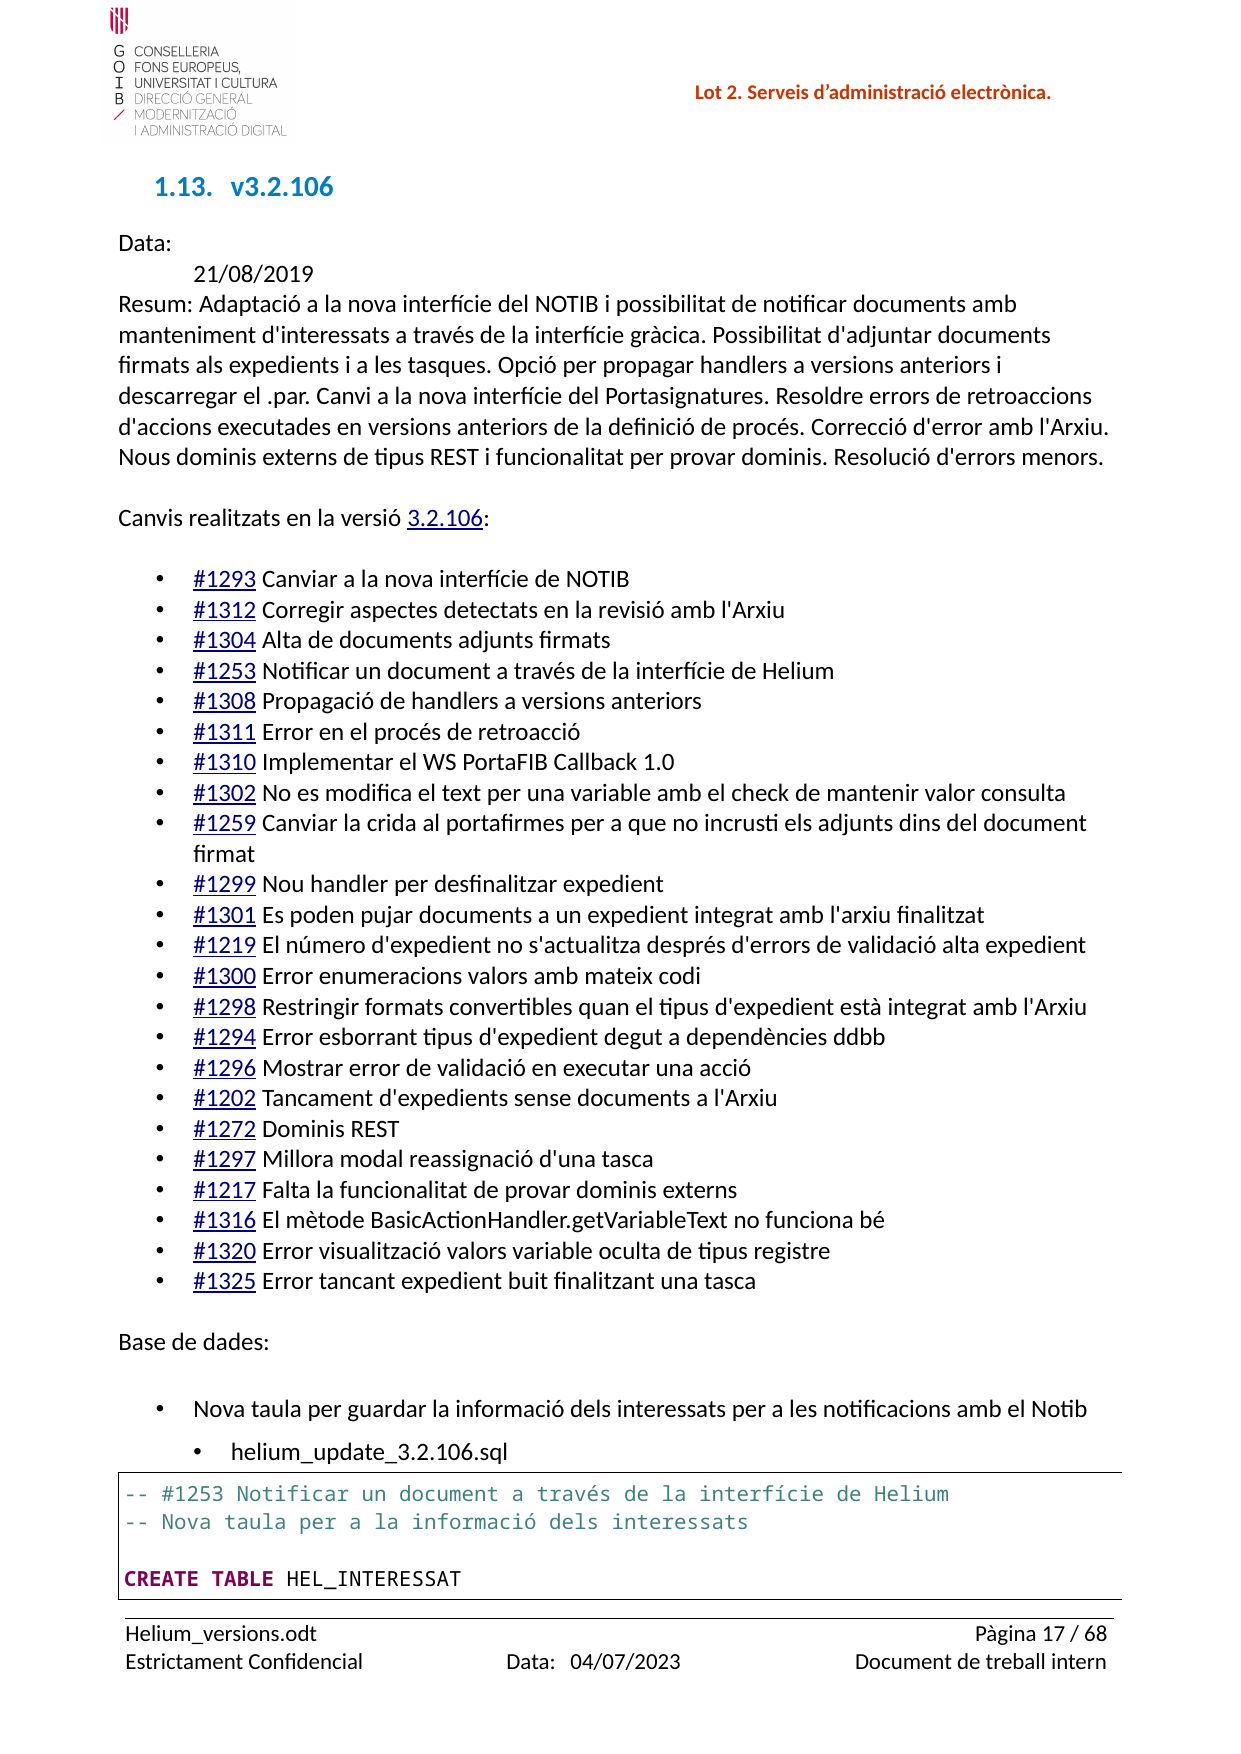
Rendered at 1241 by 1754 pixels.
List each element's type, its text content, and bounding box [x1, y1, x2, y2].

list #1312 Corregir aspectes detectats en la revisió amb l'Arxiu [156, 594, 1122, 624]
list #1310 Implementar el WS PortaFIB Callback 1.0 [156, 746, 1122, 777]
list #1299 Nou handler per desfinalitzar expedient [156, 868, 1122, 899]
list #1316 El mètode BasicActionHandler.getVariableText no funciona bé [156, 1204, 1122, 1235]
text Resum: Adaptació a la nova interfície del NOTIB i possibilitat de notificar documents amb manteniment d'interessats a través de la interfície gràcica. Possibilitat d'adjuntar documents firmats als expedients i a les tasques. Opció per propagar handlers a versions anteriors i descarregar el .par. Canvi a la nova interfície del Portasignatures. Resoldre errors de retroaccions d'accions executades en versions anteriors de la definició de procés. Correcció d'error amb l'Arxiu. Nous dominis externs de tipus REST i funcionalitat per provar dominis. Resolució d'errors menors. [118, 289, 1122, 472]
table_header -- #1253 Notificar un document a través de la interfície de Helium -- Nova taula per a la informació dels interessats CREATE TABLE HEL_INTERESSAT [119, 1473, 1122, 1598]
list #1297 Millora modal reassignació d'una tasca [156, 1143, 1122, 1174]
list #1300 Error enumeracions valors amb mateix codi [156, 960, 1122, 991]
list #1219 El número d'expedient no s'actualitza després d'errors de validació alta expedient [156, 929, 1122, 960]
picture [100, 0, 297, 144]
text Base de dades: [118, 1326, 1122, 1357]
list #1304 Alta de documents adjunts firmats [156, 624, 1122, 655]
list #1311 Error en el procés de retroacció [156, 716, 1122, 746]
list #1202 Tancament d'expedients sense documents a l'Arxiu [156, 1082, 1122, 1113]
text Canvis realitzats en la versió 3.2.106: [118, 502, 1122, 533]
list #1325 Error tancant expedient buit finalitzant una tasca [156, 1265, 1122, 1296]
list #1308 Propagació de handlers a versions anteriors [156, 685, 1122, 716]
list #1296 Mostrar error de validació en executar una acció [156, 1052, 1122, 1082]
text Data: [118, 228, 1122, 258]
text 21/08/2019 [118, 258, 1122, 289]
list #1259 Canviar la crida al portafirmes per a que no incrusti els adjunts dins del document firmat [156, 807, 1122, 868]
list #1272 Dominis REST [156, 1113, 1122, 1143]
list #1253 Notificar un document a través de la interfície de Helium [156, 655, 1122, 685]
list #1293 Canviar a la nova interfície de NOTIB [156, 563, 1122, 594]
list Nova taula per guardar la informació dels interessats per a les notificacions amb el Notib [156, 1393, 1122, 1424]
list #1217 Falta la funcionalitat de provar dominis externs [156, 1174, 1122, 1204]
list #1294 Error esborrant tipus d'expedient degut a dependències ddbb [156, 1021, 1122, 1052]
list helium_update_3.2.106.sql [193, 1436, 1122, 1466]
subtitle v3.2.106 [153, 168, 1122, 204]
list #1320 Error visualització valors variable oculta de tipus registre [156, 1235, 1122, 1265]
list #1301 Es poden pujar documents a un expedient integrat amb l'arxiu finalitzat [156, 899, 1122, 929]
list #1302 No es modifica el text per una variable amb el check de mantenir valor consulta [156, 777, 1122, 807]
list #1298 Restringir formats convertibles quan el tipus d'expedient està integrat amb l'Arxiu [156, 991, 1122, 1021]
